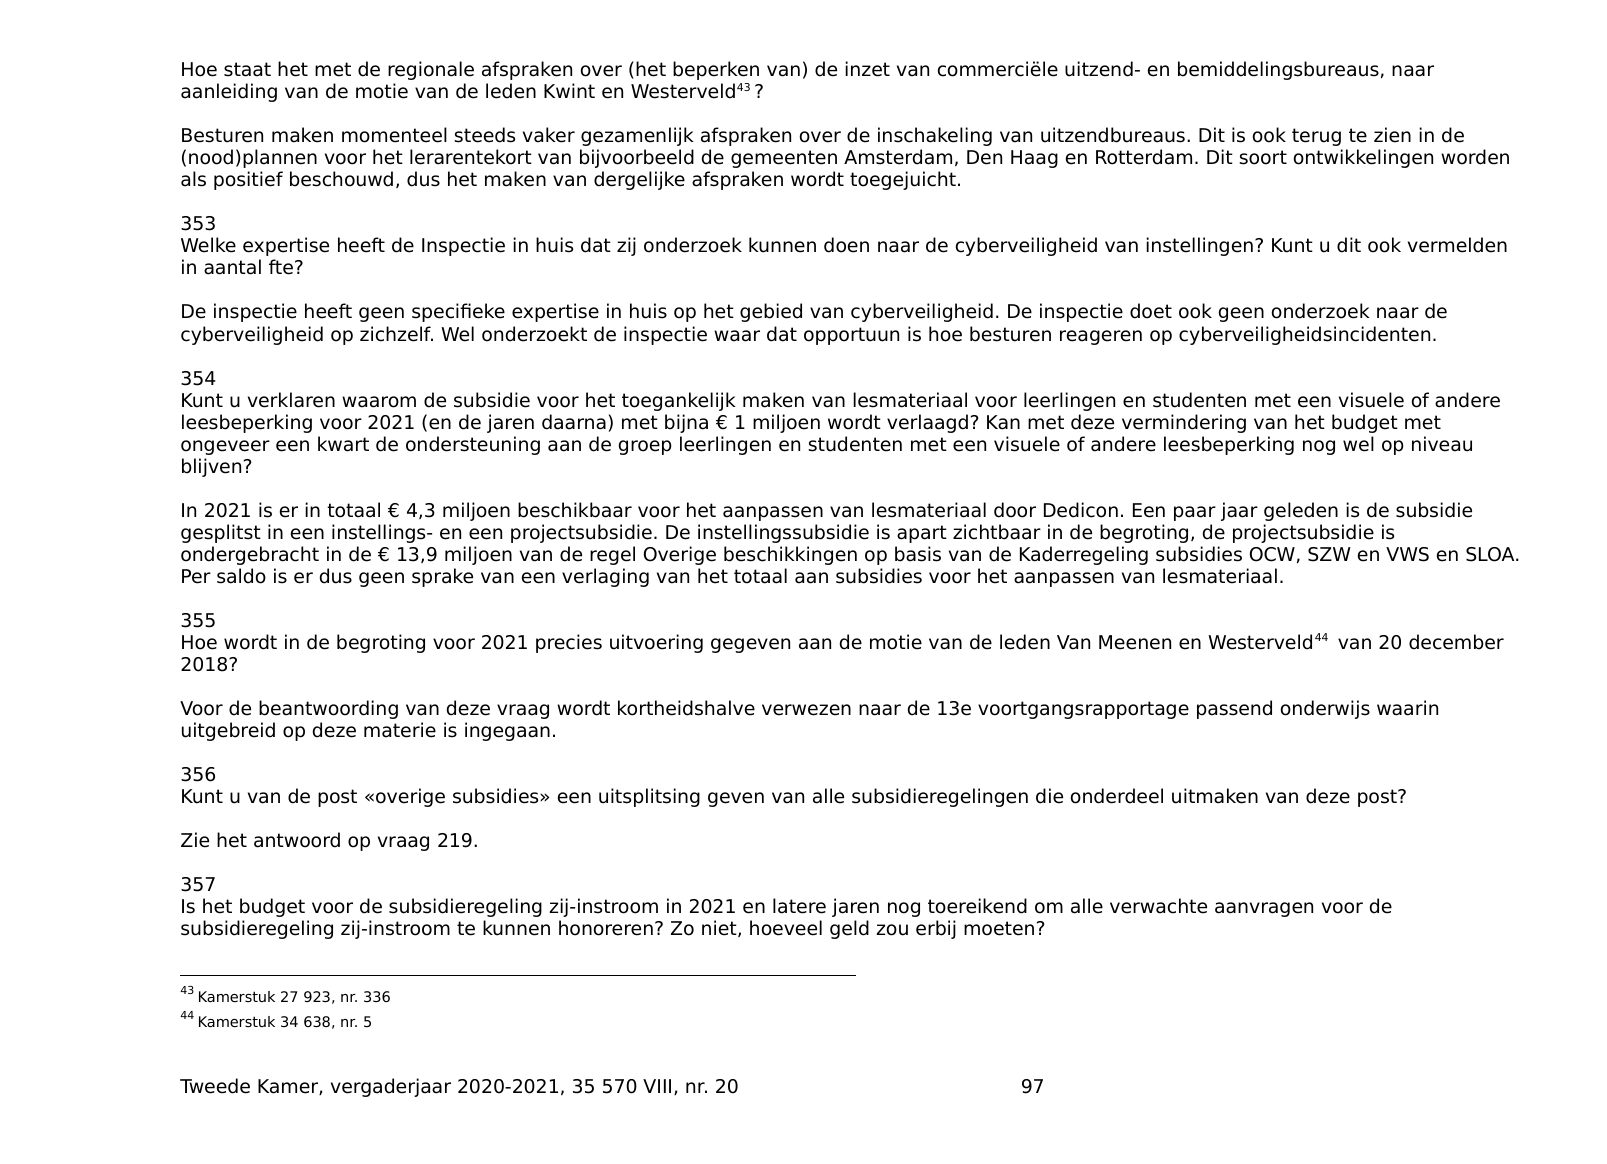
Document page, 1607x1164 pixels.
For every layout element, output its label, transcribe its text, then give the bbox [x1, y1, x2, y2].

text Hoe staat het met de regionale afspraken over (het beperken van) de inzet van commerciële uitzend- en bemiddelingsbureaus, naar aanleiding van de motie van de leden Kwint en Westerveld? [180, 59, 1529, 103]
text Kunt u verklaren waarom de subsidie voor het toegankelijk maken van lesmateriaal voor leerlingen en studenten met een visuele of andere leesbeperking voor 2021 (en de jaren daarna) met bijna € 1 miljoen wordt verlaagd? Kan met deze vermindering van het budget met ongeveer een kwart de ondersteuning aan de groep leerlingen en studenten met een visuele of andere leesbeperking nog wel op niveau blijven? [180, 389, 1529, 477]
text In 2021 is er in totaal € 4,3 miljoen beschikbaar voor het aanpassen van lesmateriaal door Dedicon. Een paar jaar geleden is de subsidie gesplitst in een instellings- en een projectsubsidie. De instellingssubsidie is apart zichtbaar in de begroting, de projectsubsidie is ondergebracht in de € 13,9 miljoen van de regel Overige beschikkingen op basis van de Kaderregeling subsidies OCW, SZW en VWS en SLOA. Per saldo is er dus geen sprake van een verlaging van het totaal aan subsidies voor het aanpassen van lesmateriaal. [180, 500, 1529, 588]
text Is het budget voor de subsidieregeling zij-instroom in 2021 en latere jaren nog toereikend om alle verwachte aanvragen voor de subsidieregeling zij-instroom te kunnen honoreren? Zo niet, hoeveel geld zou erbij moeten? [180, 896, 1529, 940]
text Voor de beantwoording van deze vraag wordt kortheidshalve verwezen naar de 13e voortgangsrapportage passend onderwijs waarin uitgebreid op deze materie is ingegaan. [180, 698, 1529, 742]
text 357 [180, 874, 1529, 896]
text 353 [180, 213, 1529, 235]
text Hoe wordt in de begroting voor 2021 precies uitvoering gegeven aan de motie van de leden Van Meenen en Westerveld van 20 december 2018? [180, 632, 1529, 676]
text Kunt u van de post «overige subsidies» een uitsplitsing geven van alle subsidieregelingen die onderdeel uitmaken van deze post? [180, 786, 1529, 808]
text Kamerstuk 27 923, nr. 336 [180, 984, 1529, 1006]
text Zie het antwoord op vraag 219. [180, 830, 1529, 852]
text 355 [180, 610, 1529, 632]
text Besturen maken momenteel steeds vaker gezamenlijk afspraken over de inschakeling van uitzendbureaus. Dit is ook terug te zien in de (nood)plannen voor het lerarentekort van bijvoorbeeld de gemeenten Amsterdam, Den Haag en Rotterdam. Dit soort ontwikkelingen worden als positief beschouwd, dus het maken van dergelijke afspraken wordt toegejuicht. [180, 125, 1529, 191]
text Kamerstuk 34 638, nr. 5 [180, 1009, 1529, 1031]
text Welke expertise heeft de Inspectie in huis dat zij onderzoek kunnen doen naar de cyberveiligheid van instellingen? Kunt u dit ook vermelden in aantal fte? [180, 235, 1529, 279]
text 354 [180, 368, 1529, 389]
text 356 [180, 764, 1529, 786]
text De inspectie heeft geen specifieke expertise in huis op het gebied van cyberveiligheid. De inspectie doet ook geen onderzoek naar de cyberveiligheid op zichzelf. Wel onderzoekt de inspectie waar dat opportuun is hoe besturen reageren op cyberveiligheidsincidenten. [180, 301, 1529, 345]
